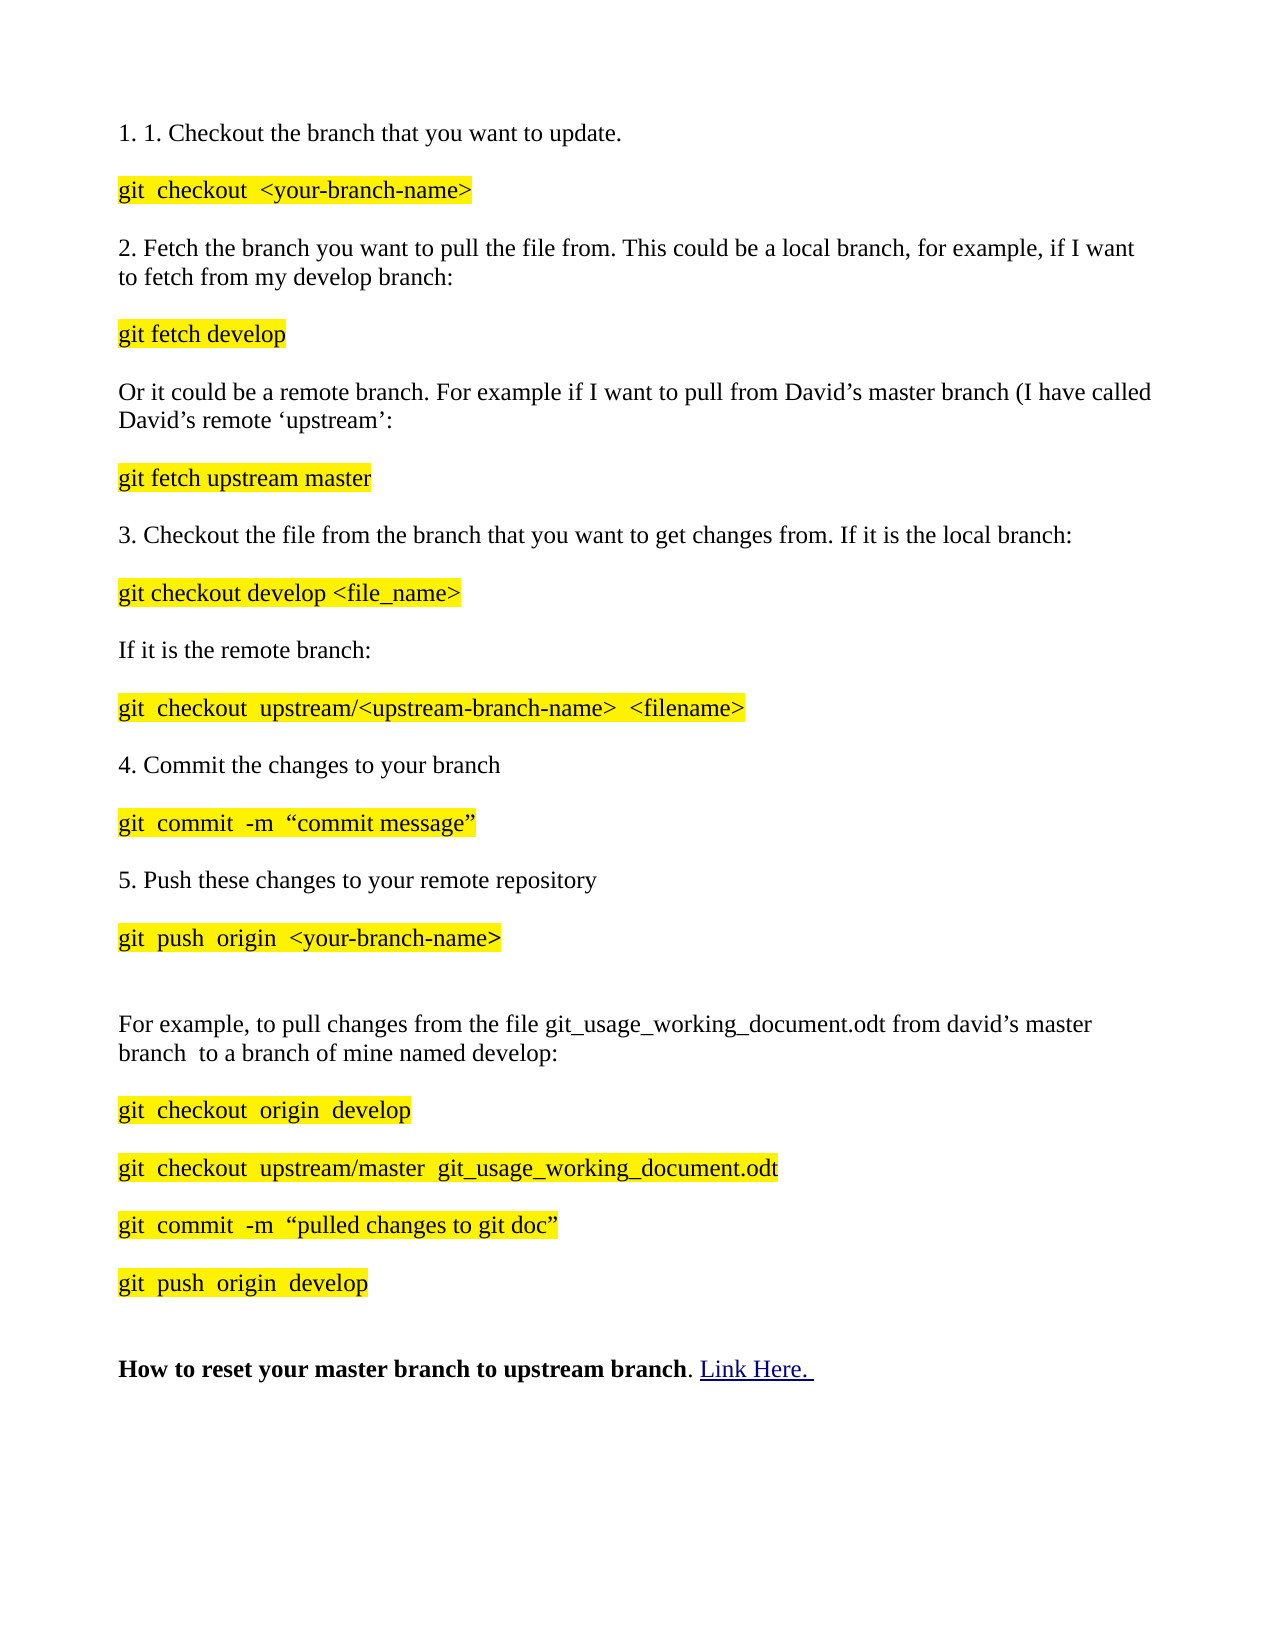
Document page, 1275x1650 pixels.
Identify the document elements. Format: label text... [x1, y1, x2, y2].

text git checkout <your-branch-name> [118, 176, 1157, 204]
text For example, to pull changes from the file git_usage_working_document.odt from david’s master branch to a branch of mine named develop: [118, 1009, 1157, 1067]
text git commit -m “commit message” [118, 808, 1157, 837]
text git checkout develop <file_name> [118, 578, 1157, 607]
text 1. 1. Checkout the branch that you want to update. [118, 118, 1157, 147]
text git fetch upstream master [118, 463, 1157, 492]
text git fetch develop [118, 319, 1157, 348]
text 5. Push these changes to your remote repository [118, 866, 1157, 894]
text git push origin develop [118, 1268, 1157, 1297]
text How to reset your master branch to upstream branch. Link Here. [118, 1354, 1157, 1383]
text Or it could be a remote branch. For example if I want to pull from David’s master branch (I have called David’s remote ‘upstream’: [118, 377, 1157, 434]
text git checkout origin develop [118, 1096, 1157, 1124]
text git push origin <your-branch-name> [118, 923, 1157, 952]
text 4. Commit the changes to your branch [118, 751, 1157, 779]
text git checkout upstream/<upstream-branch-name> <filename> [118, 693, 1157, 722]
text 2. Fetch the branch you want to pull the file from. This could be a local branch, for example, if I want to fetch from my develop branch: [118, 233, 1157, 291]
text If it is the remote branch: [118, 636, 1157, 664]
text 3. Checkout the file from the branch that you want to get changes from. If it is the local branch: [118, 521, 1157, 549]
text git checkout upstream/master git_usage_working_document.odt [118, 1153, 1157, 1182]
text git commit -m “pulled changes to git doc” [118, 1211, 1157, 1239]
